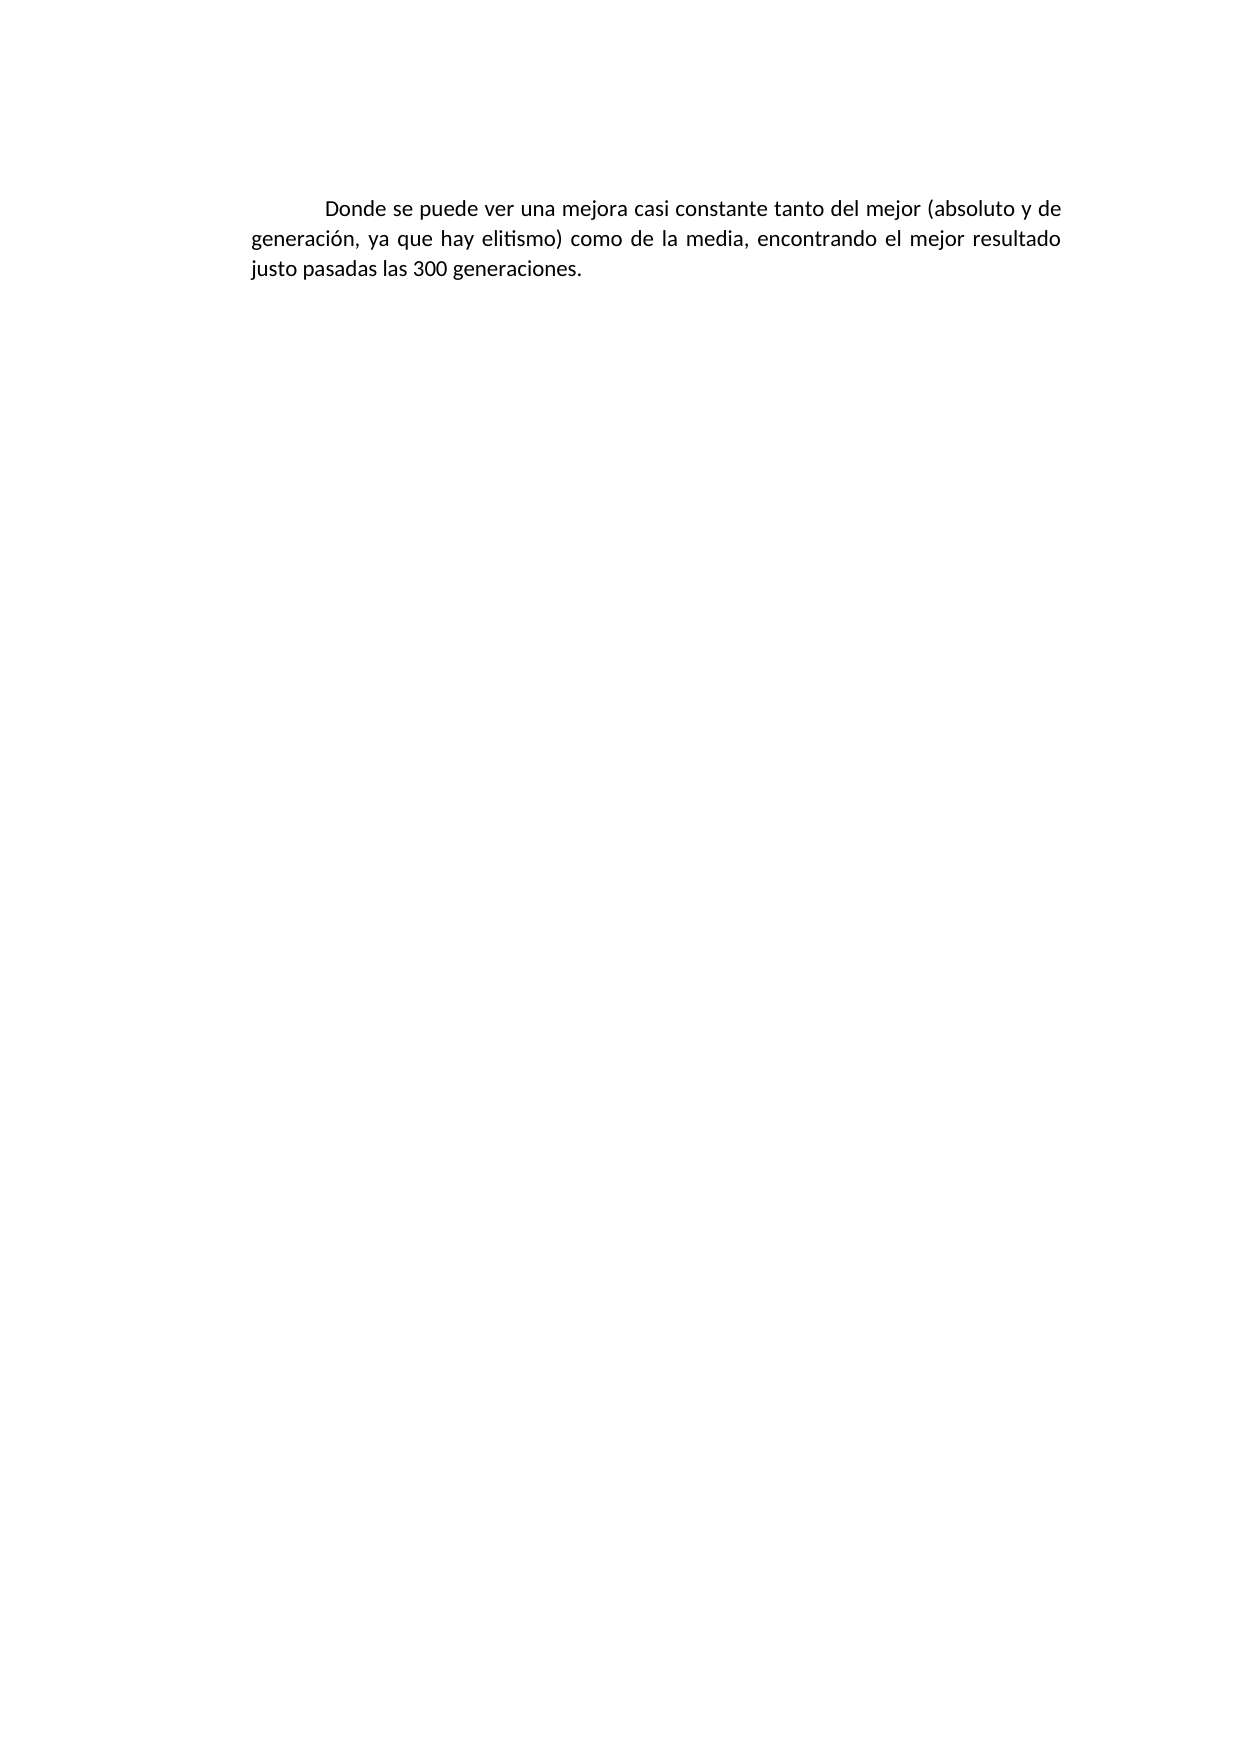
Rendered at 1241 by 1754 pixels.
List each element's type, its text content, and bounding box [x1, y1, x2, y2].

text Donde se puede ver una mejora casi constante tanto del mejor (absoluto y de generación, ya que hay elitismo) como de la media, encontrando el mejor resultado justo pasadas las 300 generaciones. [251, 194, 1063, 282]
